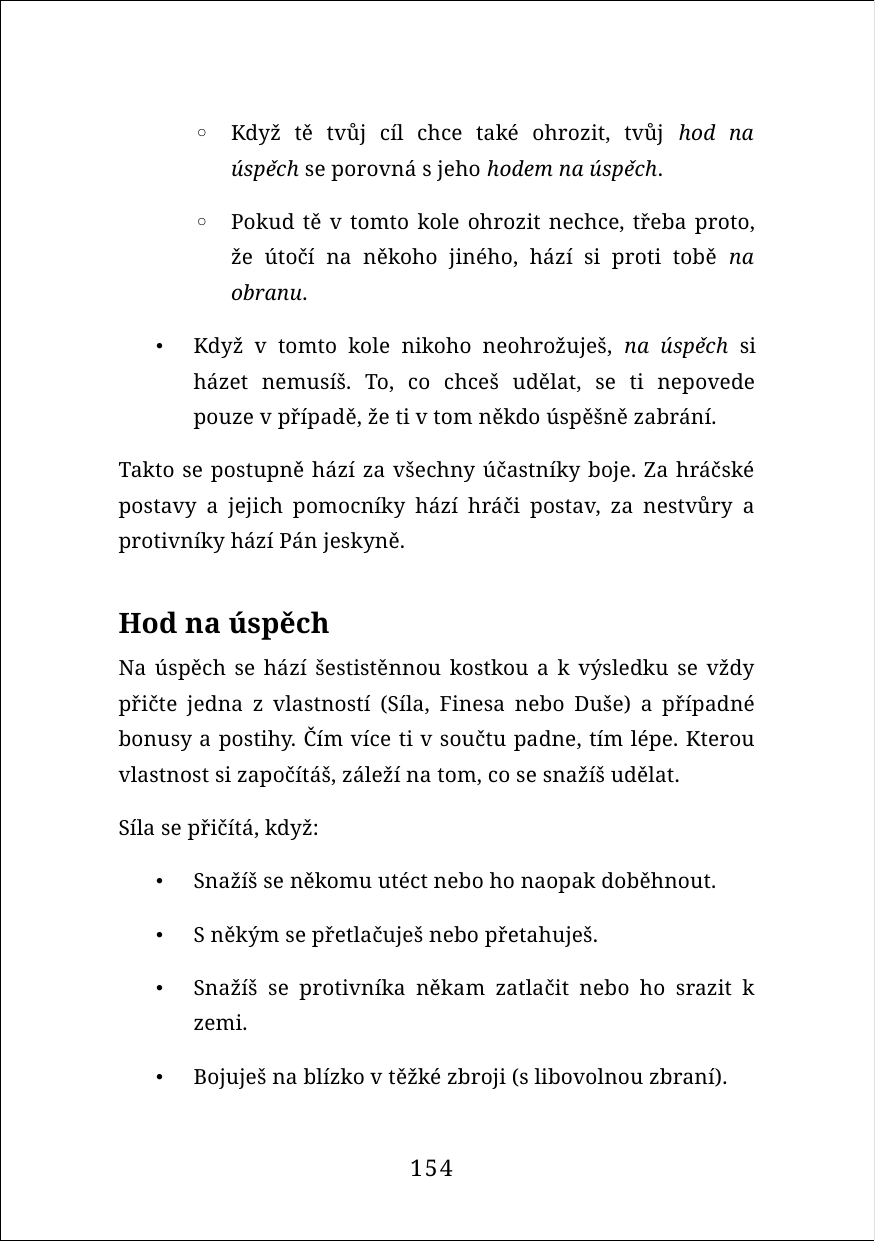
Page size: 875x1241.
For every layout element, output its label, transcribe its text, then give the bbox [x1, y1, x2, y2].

text Na úspěch se hází šestistěnnou kostkou a k výsledku se vždy přičte jedna z vlastností (Síla, Finesa nebo Duše) a případné bonusy a postihy. Čím více ti v součtu padne, tím lépe. Kterou vlastnost si započítáš, záleží na tom, co se snažíš udělat. [118, 653, 756, 788]
list S někým se přetlačuješ nebo přetahuješ. [156, 920, 756, 948]
list Bojuješ na blízko v těžké zbroji (s libovolnou zbraní). [156, 1062, 756, 1090]
list Pokud tě v tomto kole ohrozit nechce, třeba proto, že útočí na někoho jiného, hází si proti tobě na obranu. [193, 207, 756, 306]
text Takto se postupně hází za všechny účastníky boje. Za hráčské postavy a jejich pomocníky hází hráči postav, za nestvůry a protivníky hází Pán jeskyně. [118, 456, 756, 555]
list Snažíš se protivníka někam zatlačit nebo ho srazit k zemi. [156, 973, 756, 1037]
text Síla se přičítá, když: [118, 813, 756, 842]
list Když v tomto kole nikoho neohrožuješ, na úspěch si házet nemusíš. To, co chceš udělat, se ti nepovede pouze v případě, že ti v tom někdo úspěšně zabrání. [156, 331, 756, 431]
subtitle Hod na úspěch [118, 603, 756, 642]
list Když tě tvůj cíl chce také ohrozit, tvůj hod na úspěch se porovná s jeho hodem na úspěch. [193, 118, 756, 182]
list Snažíš se někomu utéct nebo ho naopak doběhnout. [156, 867, 756, 895]
